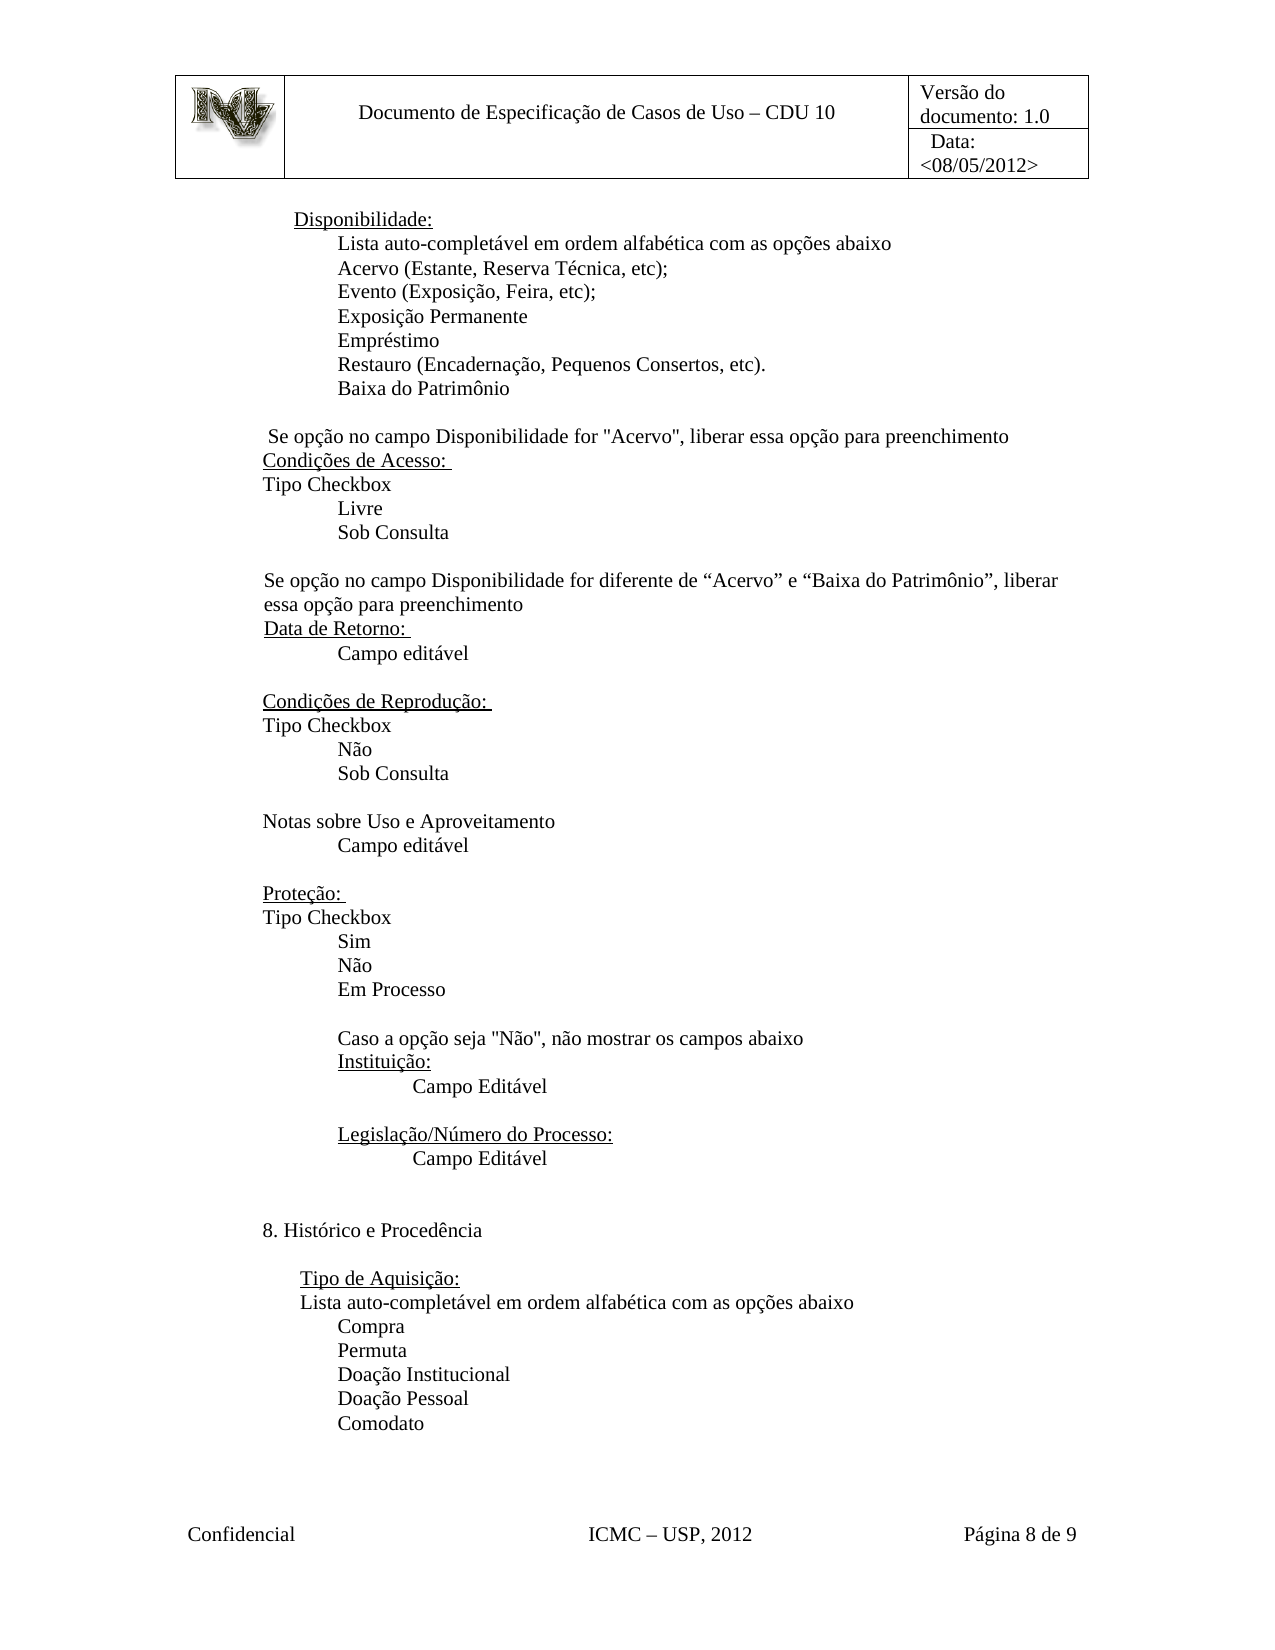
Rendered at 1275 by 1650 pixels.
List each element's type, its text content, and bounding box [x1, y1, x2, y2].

text Campo Editável [227, 1146, 1087, 1170]
text Data de Retorno: [263, 616, 1087, 640]
text Campo editável [263, 640, 1087, 664]
text Sim [187, 929, 1087, 953]
text Não [187, 953, 1087, 977]
text Livre [187, 496, 1087, 520]
text Doação Pessoal [187, 1386, 1087, 1410]
text Sob Consulta [227, 761, 1087, 785]
list Compra [300, 1314, 1087, 1338]
text Restauro (Encadernação, Pequenos Consertos, etc). [187, 352, 1087, 376]
text Sob Consulta [187, 520, 1087, 544]
text Tipo Checkbox [187, 472, 1087, 496]
list Disponibilidade: [294, 207, 1087, 231]
text Caso a opção seja ''Não'', não mostrar os campos abaixo [227, 1025, 1087, 1049]
text Não [187, 737, 1087, 761]
text Se opção no campo Disponibilidade for diferente de “Acervo” e “Baixa do Patrimônio”, liberar essa opção para preenchimento [263, 568, 1087, 616]
text Em Processo [227, 977, 1087, 1001]
list Tipo de Aquisição: [262, 1266, 1087, 1290]
list Lista auto-completável em ordem alfabética com as opções abaixo [300, 231, 1087, 255]
text Instituição: [227, 1049, 1087, 1073]
text Doação Institucional [187, 1362, 1087, 1386]
text Permuta [187, 1338, 1087, 1362]
text Acervo (Estante, Reserva Técnica, etc); [187, 255, 1087, 279]
text Campo editável [227, 833, 1087, 857]
list Lista auto-completável em ordem alfabética com as opções abaixo [262, 1290, 1087, 1314]
text Se opção no campo Disponibilidade for ''Acervo'', liberar essa opção para preenchimento [187, 424, 1087, 448]
picture [186, 76, 277, 151]
text Condições de Acesso: [187, 448, 1087, 472]
text Condições de Reprodução: [227, 688, 1087, 713]
text Tipo Checkbox [187, 905, 1087, 929]
text Comodato [187, 1410, 1087, 1434]
text Exposição Permanente [187, 303, 1087, 328]
text Legislação/Número do Processo: [227, 1122, 1087, 1146]
text Campo Editável [227, 1073, 1087, 1098]
text Proteção: [227, 881, 1087, 905]
text Empréstimo [187, 328, 1087, 352]
text Evento (Exposição, Feira, etc); [187, 279, 1087, 303]
text Tipo Checkbox [187, 713, 1087, 737]
text Baixa do Patrimônio [187, 376, 1087, 400]
list 8. Histórico e Procedência [225, 1218, 1087, 1242]
text Notas sobre Uso e Aproveitamento [227, 809, 1087, 833]
